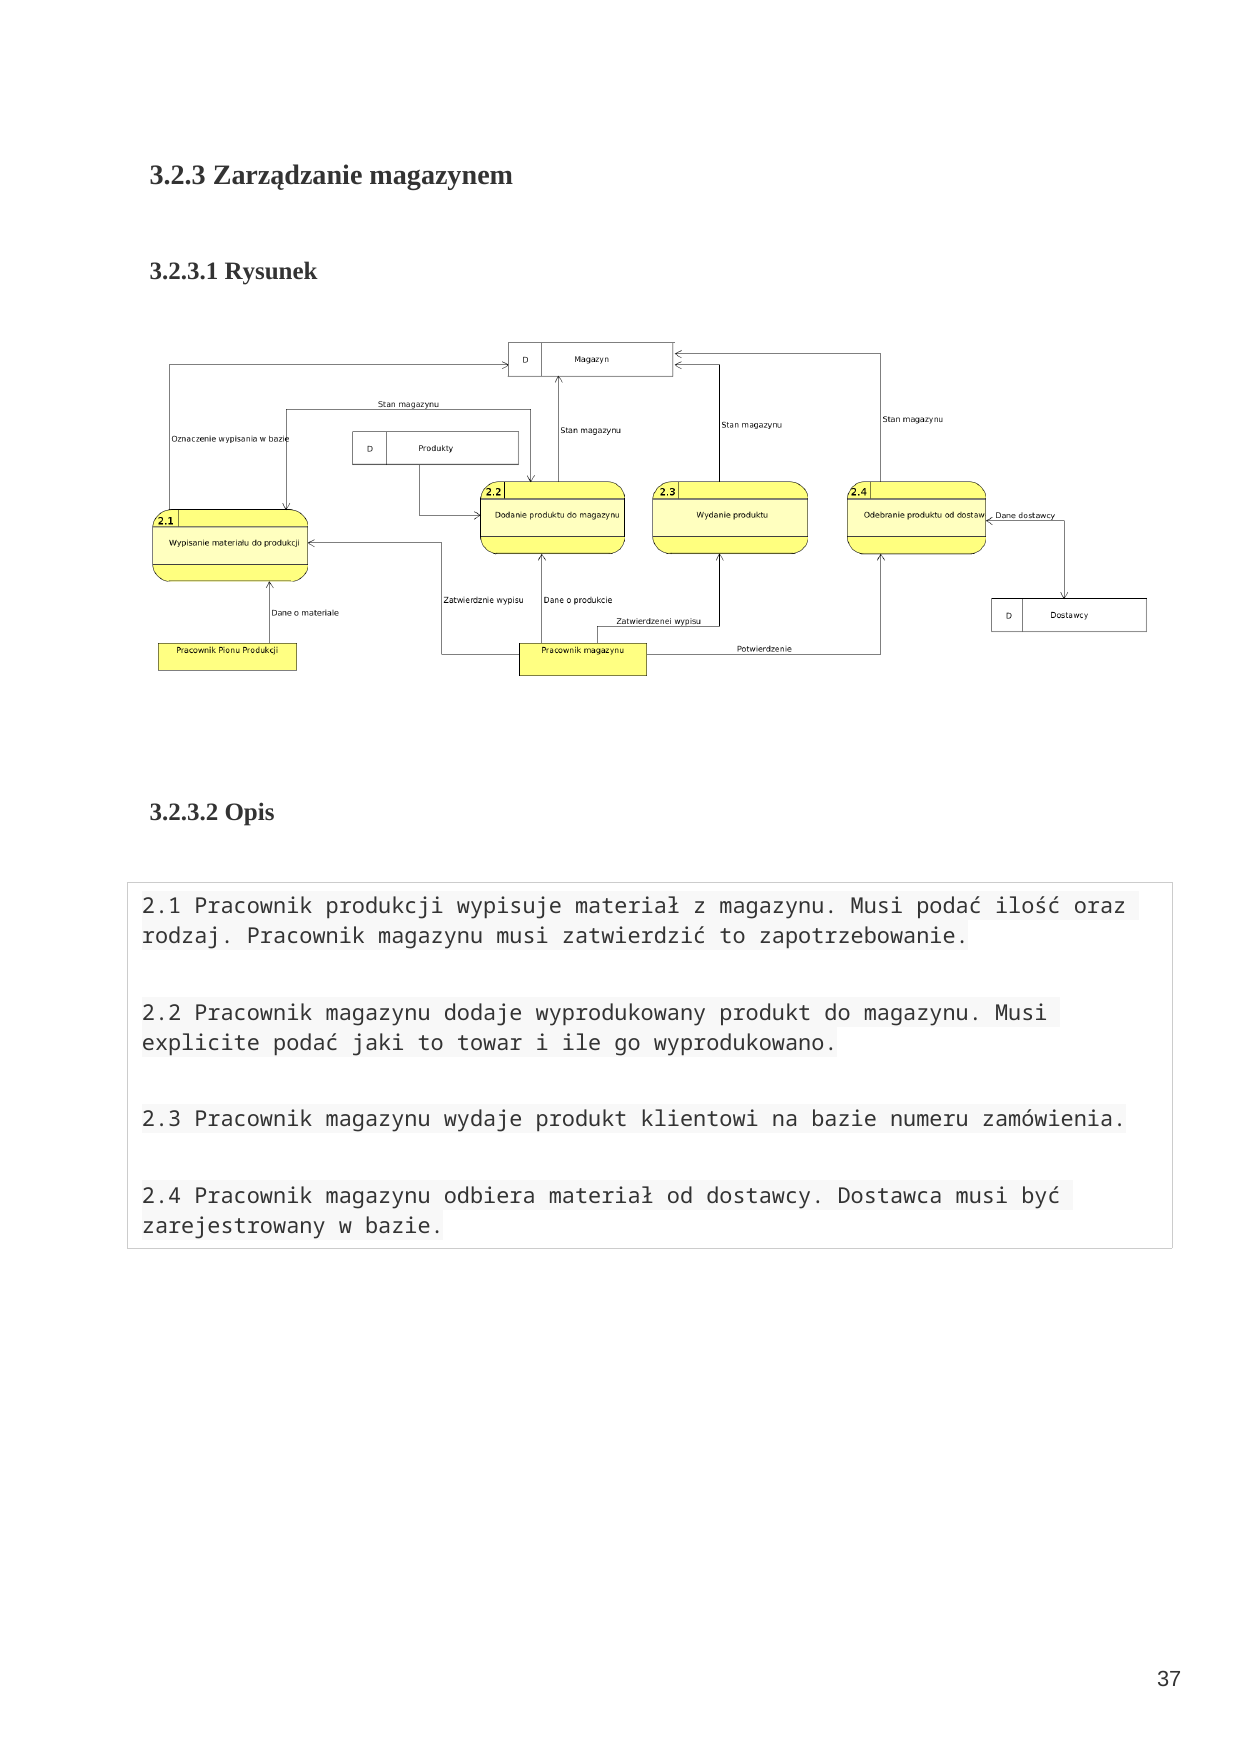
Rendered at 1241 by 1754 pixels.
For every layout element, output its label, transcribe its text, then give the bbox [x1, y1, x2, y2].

text 2.4 Pracownik magazynu odbiera materiał od dostawcy. Dostawca musi być zarejestrowany w bazie. [128, 1172, 1172, 1248]
text 2.3 Pracownik magazynu wydaje produkt klientowi na bazie numeru zamówienia. [128, 1095, 1172, 1133]
subtitle 3.2.3.1 Rysunek [149, 256, 1150, 285]
picture [141, 331, 1158, 687]
subtitle 3.2.3.2 Opis [149, 797, 1150, 826]
subtitle 3.2.3 Zarządzanie magazynem [149, 158, 1150, 190]
text 2.2 Pracownik magazynu dodaje wyprodukowany produkt do magazynu. Musi explicite podać jaki to towar i ile go wyprodukowano. [128, 988, 1172, 1057]
text 2.1 Pracownik produkcji wypisuje materiał z magazynu. Musi podać ilość oraz rodzaj. Pracownik magazynu musi zatwierdzić to zapotrzebowanie. [128, 883, 1172, 950]
